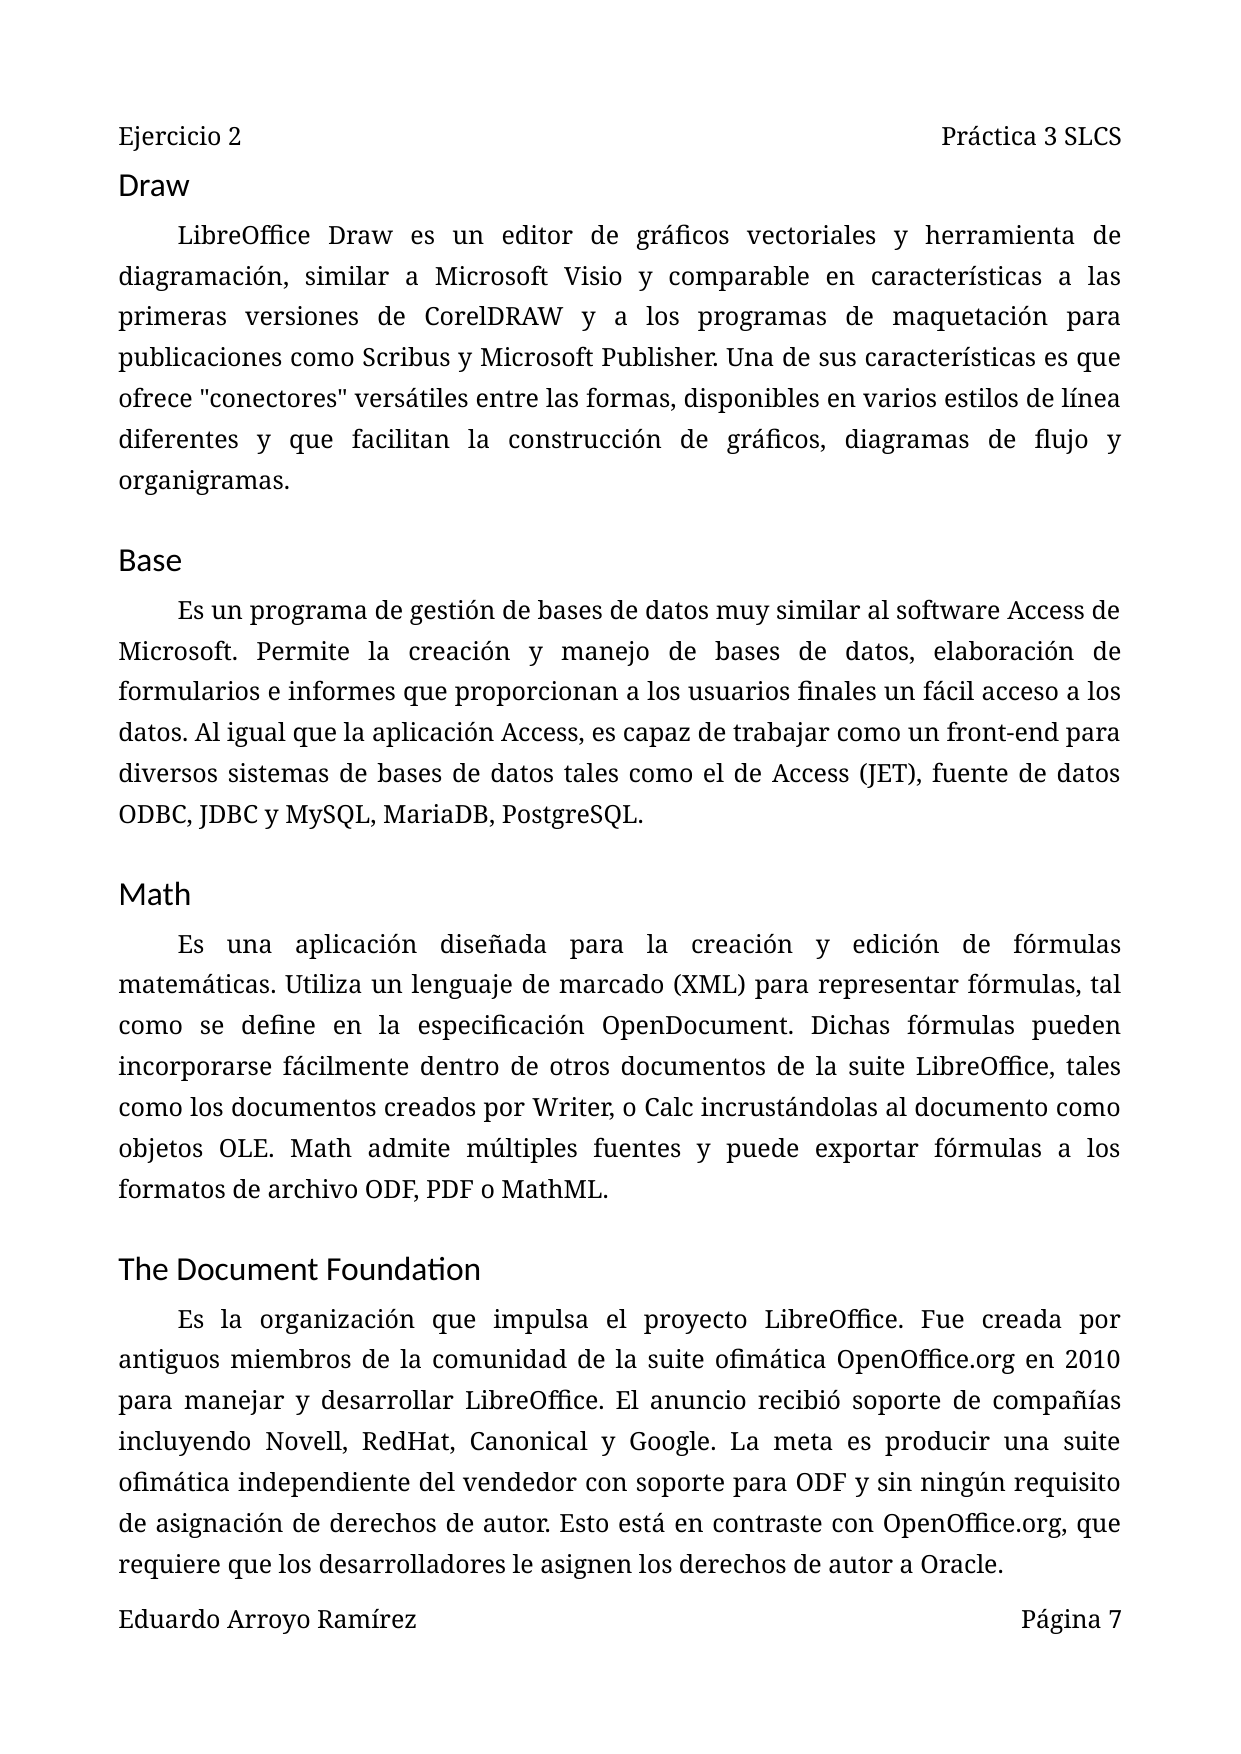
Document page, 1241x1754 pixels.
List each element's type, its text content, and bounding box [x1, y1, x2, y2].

subtitle Base [118, 539, 1122, 580]
text Es la organización que impulsa el proyecto LibreOffice. Fue creada por antiguos miembros de la comunidad de la suite ofimática OpenOffice.org en 2010 para manejar y desarrollar LibreOffice. El anuncio recibió soporte de compañías incluyendo Novell, RedHat, Canonical y Google. La meta es producir una suite ofimática independiente del vendedor con soporte para ODF y sin ningún requisito de asignación de derechos de autor. Esto está en contraste con OpenOffice.org, que requiere que los desarrolladores le asignen los derechos de autor a Oracle. [118, 1301, 1122, 1580]
text Es un programa de gestión de bases de datos muy similar al software Access de Microsoft. Permite la creación y manejo de bases de datos, elaboración de formularios e informes que proporcionan a los usuarios finales un fácil acceso a los datos. Al igual que la aplicación Access, es capaz de trabajar como un front-end para diversos sistemas de bases de datos tales como el de Access (JET), fuente de datos ODBC, JDBC y MySQL, MariaDB, PostgreSQL. [118, 592, 1122, 831]
subtitle The Document Foundation [118, 1248, 1122, 1289]
text LibreOffice Draw es un editor de gráficos vectoriales y herramienta de diagramación, similar a Microsoft Visio y comparable en características a las primeras versiones de CorelDRAW y a los programas de maquetación para publicaciones como Scribus y Microsoft Publisher. Una de sus características es que ofrece "conectores" versátiles entre las formas, disponibles en varios estilos de línea diferentes y que facilitan la construcción de gráficos, diagramas de flujo y organigramas. [118, 217, 1122, 496]
text Es una aplicación diseñada para la creación y edición de fórmulas matemáticas. Utiliza un lenguaje de marcado (XML) para representar fórmulas, tal como se define en la especificación OpenDocument. Dichas fórmulas pueden incorporarse fácilmente dentro de otros documentos de la suite LibreOffice, tales como los documentos creados por Writer, o Calc incrustándolas al documento como objetos OLE. Math admite múltiples fuentes y puede exportar fórmulas a los formatos de archivo ODF, PDF o MathML. [118, 926, 1122, 1205]
subtitle Draw [118, 164, 1122, 205]
subtitle Math [118, 873, 1122, 914]
